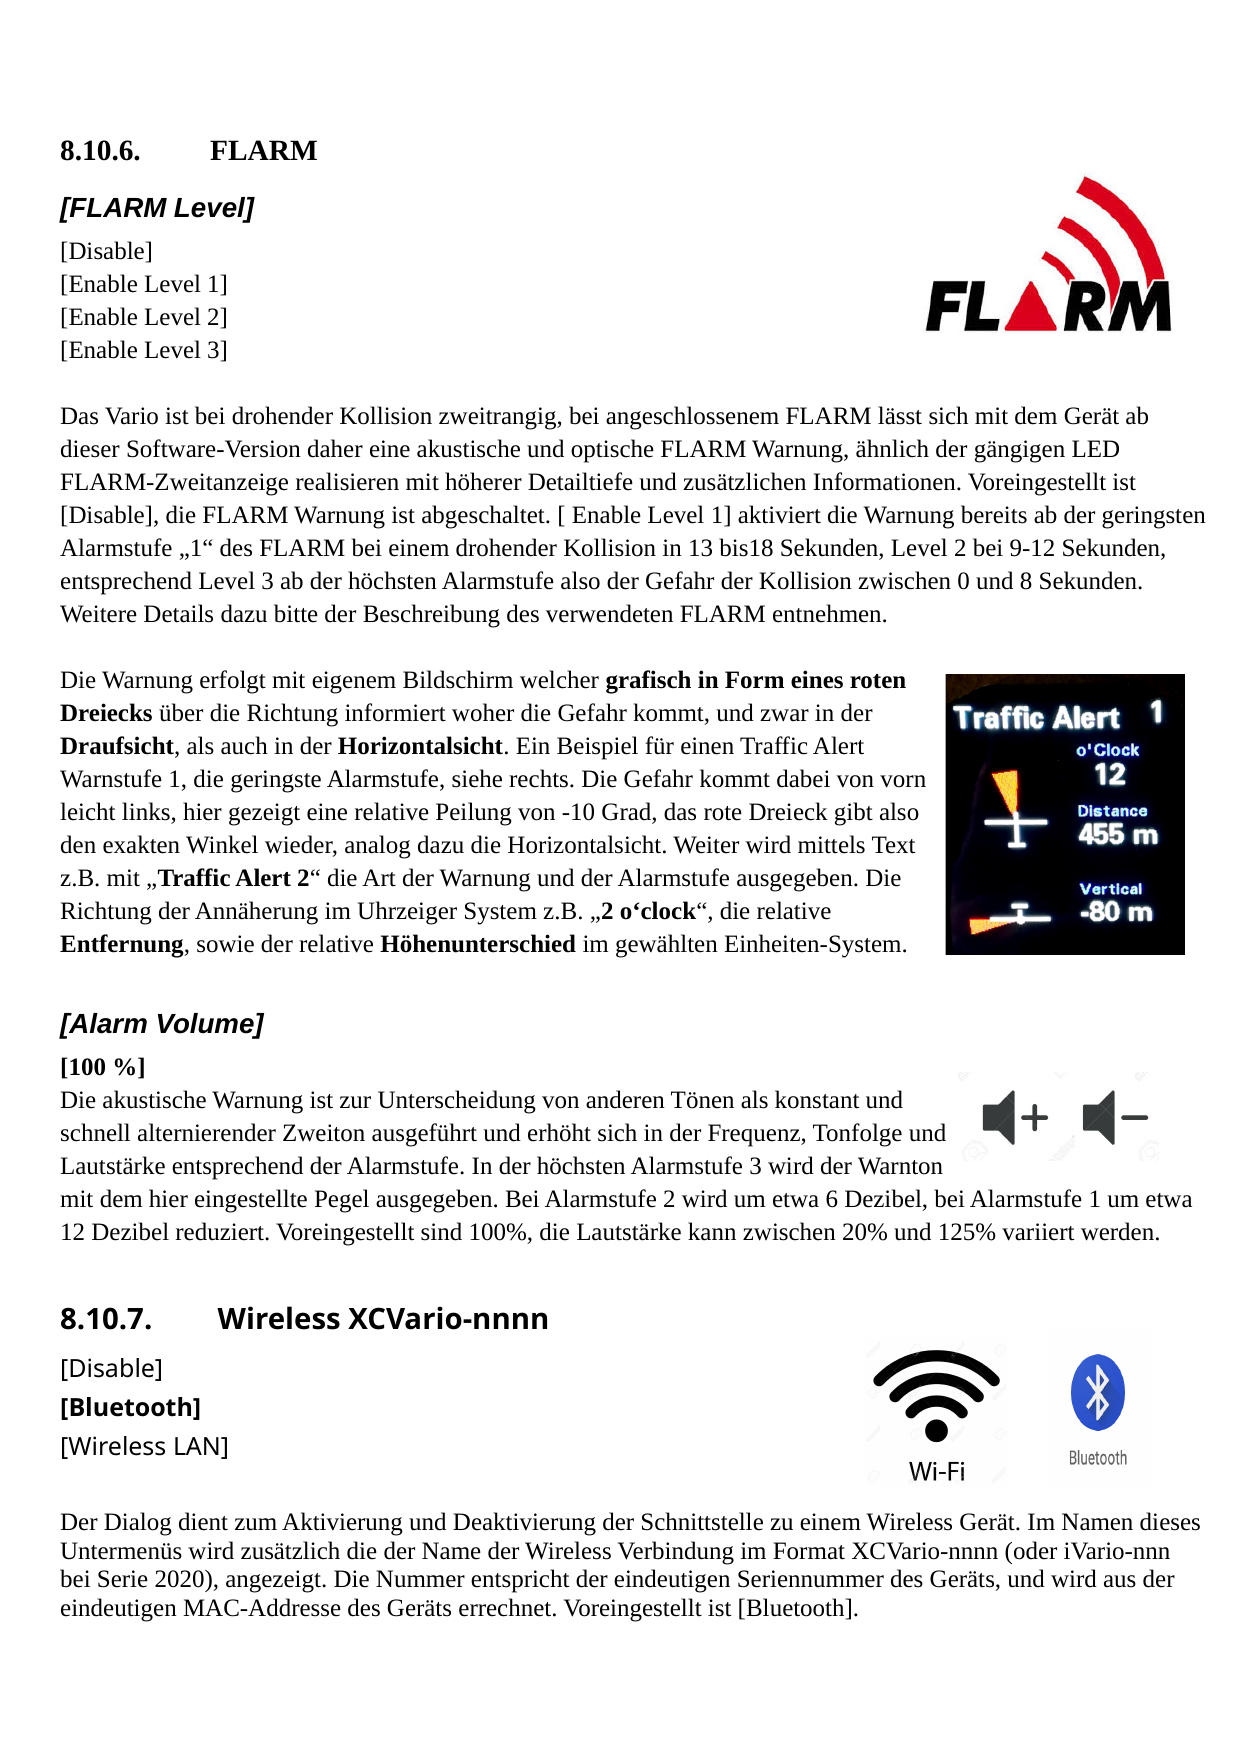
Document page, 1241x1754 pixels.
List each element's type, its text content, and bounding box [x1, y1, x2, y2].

subtitle [FLARM Level] [60, 191, 922, 223]
text [100 %] [60, 1052, 1207, 1081]
text [Bluetooth] [60, 1389, 862, 1424]
text [1174, 302, 1207, 331]
text [Disable] [60, 1350, 862, 1384]
text [1011, 1350, 1041, 1384]
subtitle FLARM [60, 133, 1207, 166]
text [Enable Level 3] [60, 335, 1207, 364]
picture [862, 1338, 1011, 1487]
picture [945, 674, 1185, 955]
subtitle [Alarm Volume] [60, 1008, 1207, 1040]
text [1011, 1389, 1041, 1424]
picture [1041, 1329, 1154, 1489]
text Die akustische Warnung ist zur Unterscheidung von anderen Tönen als konstant und schnell alternierender Zweiton ausgeführt und erhöht sich in der Frequenz, Tonfolge und Lautstärke entsprechend der Alarmstufe. In der höchsten Alarmstufe 3 wird der Warnton mit dem hier eingestellte Pegel ausgegeben. Bei Alarmstufe 2 wird um etwa 6 Dezibel, bei Alarmstufe 1 um etwa 12 Dezibel reduziert. Voreingestellt sind 100%, die Lautstärke kann zwischen 20% und 125% variiert werden. [60, 1085, 1207, 1246]
text [Enable Level 1] [60, 269, 922, 298]
text Der Dialog dient zum Aktivierung und Deaktivierung der Schnittstelle zu einem Wireless Gerät. Im Namen dieses Untermenüs wird zusätzlich die der Name der Wireless Verbindung im Format XCVario-nnnn (oder iVario-nnn bei Serie 2020), angezeigt. Die Nummer entspricht der eindeutigen Seriennummer des Geräts, und wird aus der eindeutigen MAC-Addresse des Geräts errechnet. Voreingestellt ist [Bluetooth]. [60, 1507, 1207, 1622]
text [Disable] [60, 236, 922, 264]
text [1174, 236, 1207, 264]
text [Wireless LAN] [60, 1429, 862, 1463]
subtitle Wireless XCVario-nnnn [60, 1298, 1207, 1338]
text [1154, 1429, 1207, 1463]
picture [949, 1072, 1160, 1161]
text [1011, 1429, 1041, 1463]
text [1154, 1389, 1207, 1424]
text [Enable Level 2] [60, 302, 922, 331]
picture [922, 172, 1174, 334]
text [1154, 1350, 1207, 1384]
text Das Vario ist bei drohender Kollision zweitrangig, bei angeschlossenem FLARM lässt sich mit dem Gerät ab dieser Software-Version daher eine akustische und optische FLARM Warnung, ähnlich der gängigen LED FLARM-Zweitanzeige realisieren mit höherer Detailtiefe und zusätzlichen Informationen. Voreingestellt ist [Disable], die FLARM Warnung ist abgeschaltet. [ Enable Level 1] aktiviert die Warnung bereits ab der geringsten Alarmstufe „1“ des FLARM bei einem drohender Kollision in 13 bis18 Sekunden, Level 2 bei 9-12 Sekunden, entsprechend Level 3 ab der höchsten Alarmstufe also der Gefahr der Kollision zwischen 0 und 8 Sekunden. Weitere Details dazu bitte der Beschreibung des verwendeten FLARM entnehmen. [60, 401, 1207, 628]
text [1174, 269, 1207, 298]
subtitle [1174, 191, 1207, 223]
text Die Warnung erfolgt mit eigenem Bildschirm welcher grafisch in Form eines roten Dreiecks über die Richtung informiert woher die Gefahr kommt, und zwar in der Draufsicht, als auch in der Horizontalsicht. Ein Beispiel für einen Traffic Alert Warnstufe 1, die geringste Alarmstufe, siehe rechts. Die Gefahr kommt dabei von vorn leicht links, hier gezeigt eine relative Peilung von -10 Grad, das rote Dreieck gibt also den exakten Winkel wieder, analog dazu die Horizontalsicht. Weiter wird mittels Text z.B. mit „Traffic Alert 2“ die Art der Warnung und der Alarmstufe ausgegeben. Die Richtung der Annäherung im Uhrzeiger System z.B. „2 o‘clock“, die relative Entfernung, sowie der relative Höhenunterschied im gewählten Einheiten-System. [60, 665, 1207, 958]
